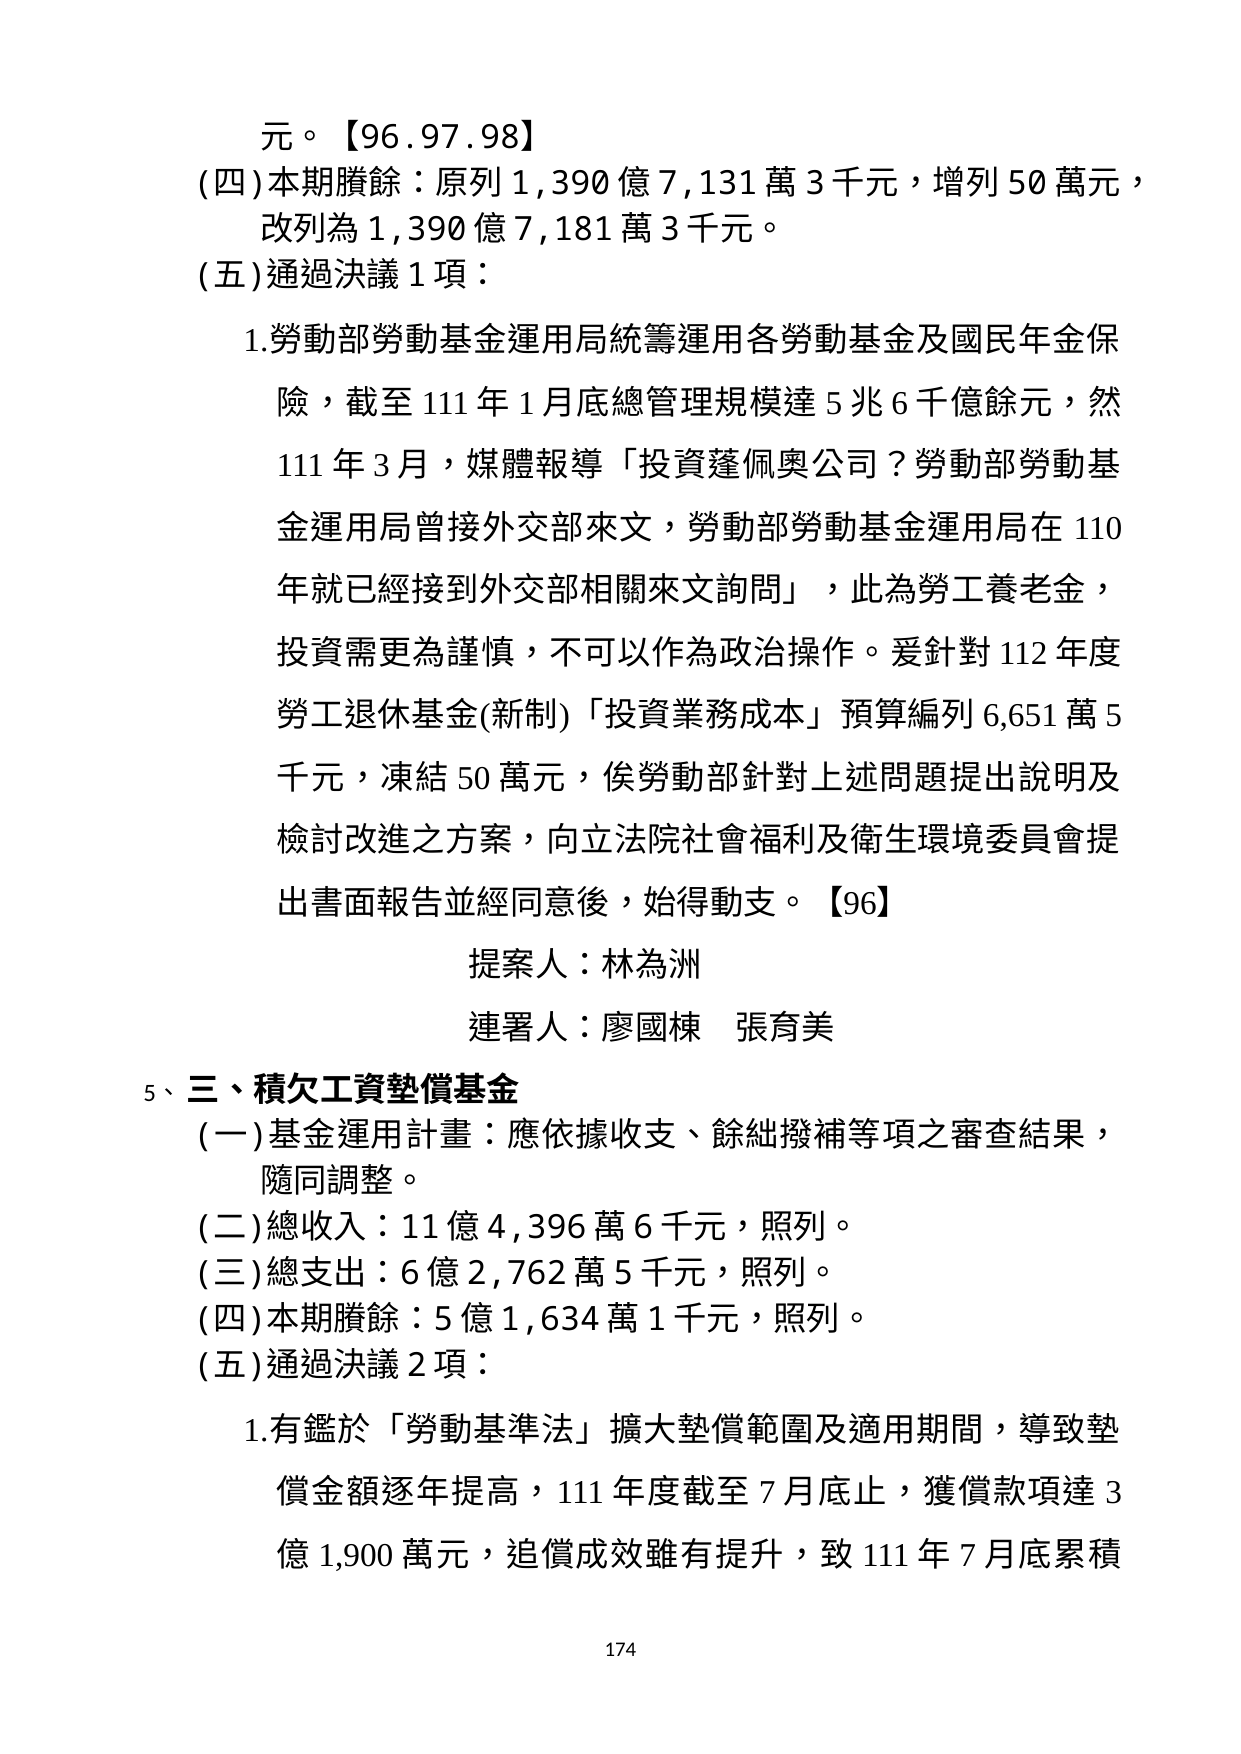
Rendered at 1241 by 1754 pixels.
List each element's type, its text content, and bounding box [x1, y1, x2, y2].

text (二)總收入：11億4,396萬6千元，照列。 [193, 1202, 1122, 1248]
text (四)本期賸餘：原列1,390億7,131萬3千元，增列50萬元，改列為1,390億7,181萬3千元。 [193, 158, 1122, 250]
text 元。【96.97.98】 [193, 112, 1122, 158]
text 連署人：廖國棟 張育美 [468, 983, 1122, 1046]
text (一)基金運用計畫：應依據收支、餘絀撥補等項之審查結果，隨同調整。 [193, 1110, 1122, 1202]
text 1.有鑑於「勞動基準法」擴大墊償範圍及適用期間，導致墊償金額逐年提高，111年度截至7月底止，獲償款項達3億1,900萬元，追償成效雖有提升，致111年7月底累積 [243, 1385, 1122, 1573]
subtitle 三、積欠工資墊償基金 [143, 1064, 1122, 1110]
text 提案人：林為洲 [468, 921, 1122, 983]
text (三)總支出：6億2,762萬5千元，照列。 [193, 1248, 1122, 1293]
text (五)通過決議1項： [193, 250, 1122, 296]
text 1.勞動部勞動基金運用局統籌運用各勞動基金及國民年金保險，截至111年1月底總管理規模達5兆6千億餘元，然111年3月，媒體報導「投資蓬佩奧公司？勞動部勞動基金運用局曾接外交部來文，勞動部勞動基金運用局在110年就已經接到外交部相關來文詢問」，此為勞工養老金，投資需更為謹慎，不可以作為政治操作。爰針對112年度勞工退休基金(新制)「投資業務成本」預算編列6,651萬5千元，凍結50萬元，俟勞動部針對上述問題提出說明及檢討改進之方案，向立法院社會福利及衛生環境委員會提出書面報告並經同意後，始得動支。【96】 [243, 296, 1122, 921]
text (四)本期賸餘：5億1,634萬1千元，照列。 [193, 1293, 1122, 1339]
text (五)通過決議2項： [193, 1339, 1122, 1385]
